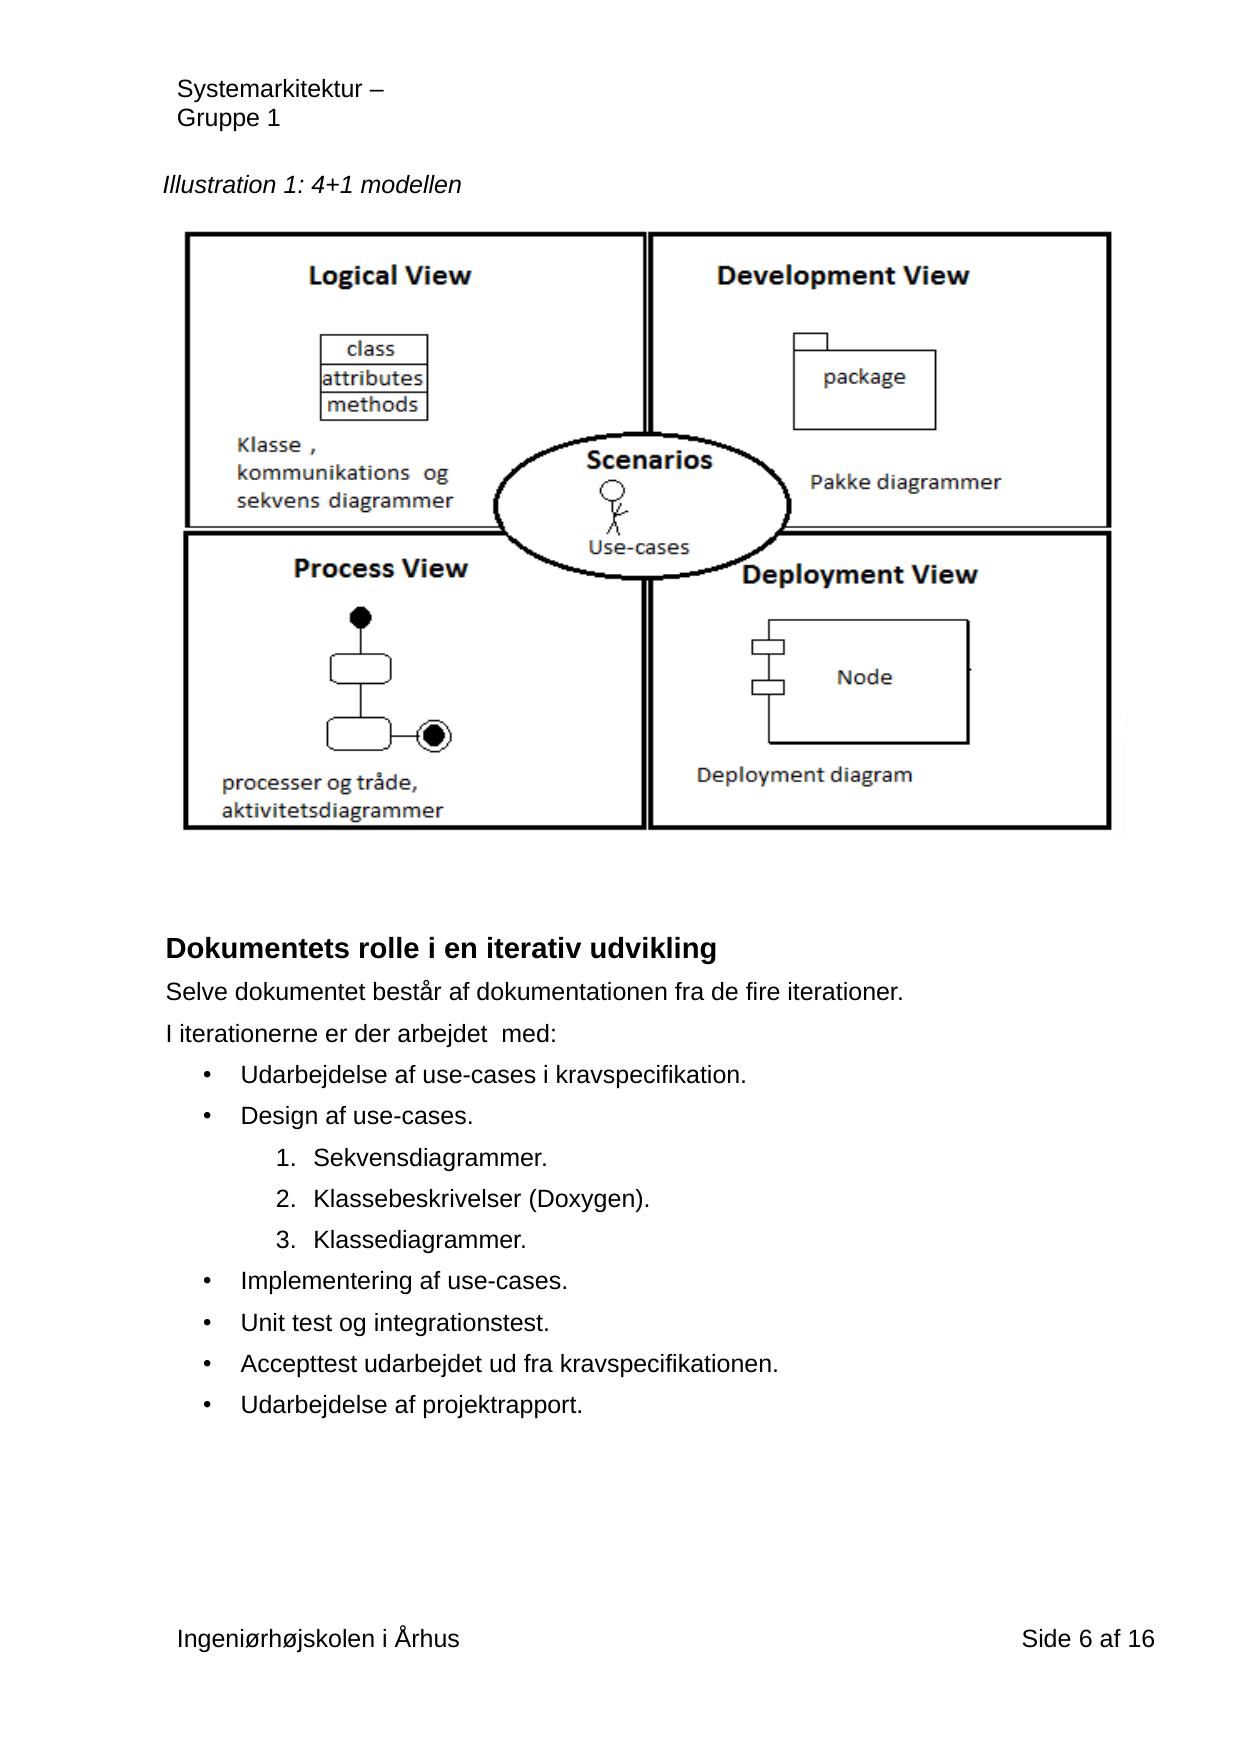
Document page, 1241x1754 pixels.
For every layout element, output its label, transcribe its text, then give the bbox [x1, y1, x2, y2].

text Illustration 1: 4+1 modellen [162, 170, 1154, 199]
text I iterationerne er der arbejdet med: [165, 1019, 1152, 1047]
text Selve dokumentet består af dokumentationen fra de fire iterationer. [165, 977, 1152, 1006]
list Accepttest udarbejdet ud fra kravspecifikationen. [203, 1349, 1152, 1378]
list Udarbejdelse af projektrapport. [203, 1390, 1152, 1419]
list Design af use-cases. [203, 1101, 1152, 1130]
list Unit test og integrationstest. [203, 1308, 1152, 1337]
list Udarbejdelse af use-cases i kravspecifikation. [203, 1060, 1152, 1089]
list Implementering af use-cases. [203, 1266, 1152, 1295]
list Sekvensdiagrammer. [276, 1143, 1152, 1171]
list Klassebeskrivelser (Doxygen). [276, 1184, 1152, 1213]
list Klassediagrammer. [276, 1225, 1152, 1254]
subtitle Dokumentets rolle i en iterativ udvikling [165, 931, 1152, 965]
